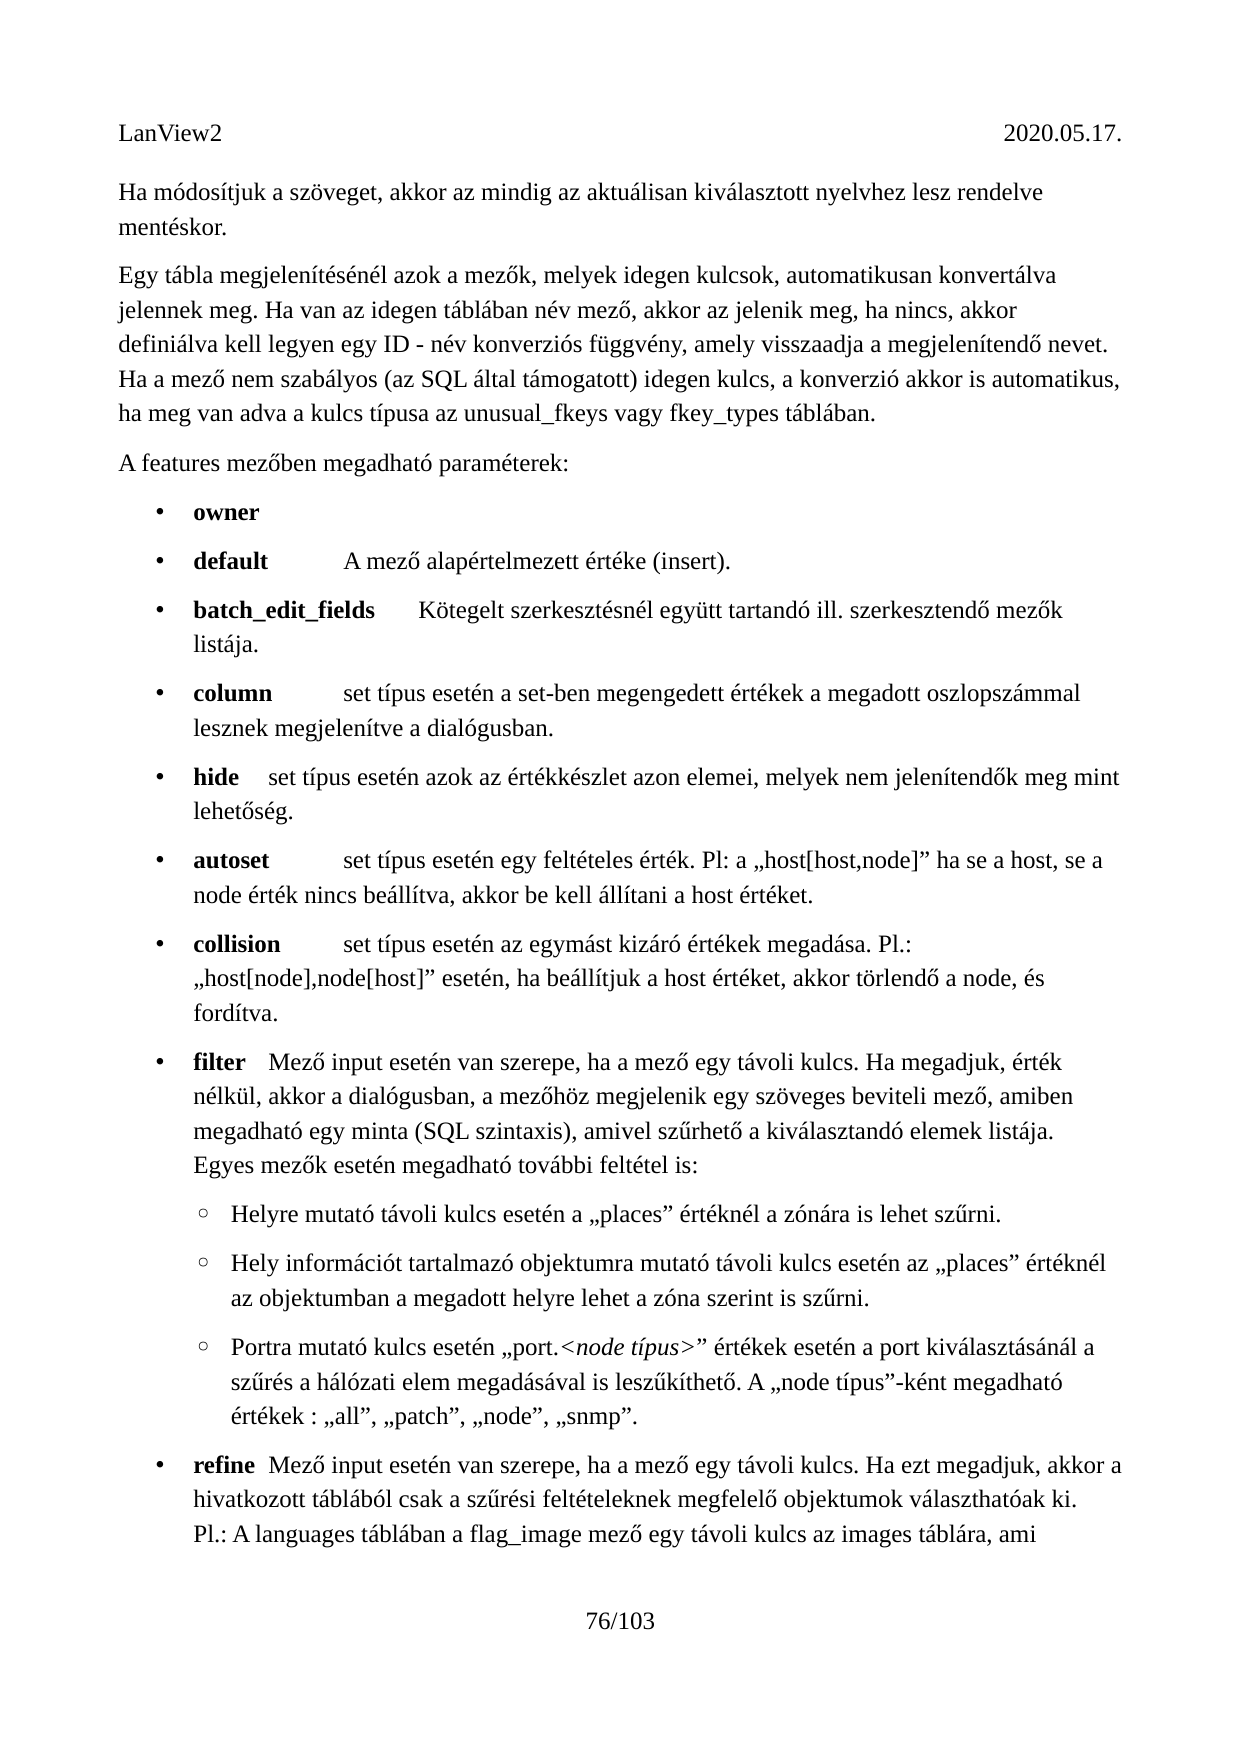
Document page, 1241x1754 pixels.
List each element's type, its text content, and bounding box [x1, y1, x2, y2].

list default A mező alapértelmezett értéke (insert). [156, 546, 1122, 574]
list Portra mutató kulcs esetén „port.<node típus>” értékek esetén a port kiválasztásánál a szűrés a hálózati elem megadásával is leszűkíthető. A „node típus”-ként megadható értékek : „all”, „patch”, „node”, „snmp”. [193, 1332, 1122, 1430]
text A features mezőben megadható paraméterek: [118, 448, 1122, 476]
list filter Mező input esetén van szerepe, ha a mező egy távoli kulcs. Ha megadjuk, érték nélkül, akkor a dialógusban, a mezőhöz megjelenik egy szöveges beviteli mező, amiben megadható egy minta (SQL szintaxis), amivel szűrhető a kiválasztandó elemek listája. Egyes mezők esetén megadható további feltétel is: [156, 1047, 1122, 1179]
list owner [156, 497, 1122, 525]
text Egy tábla megjelenítésénél azok a mezők, melyek idegen kulcsok, automatikusan konvertálva jelennek meg. Ha van az idegen táblában név mező, akkor az jelenik meg, ha nincs, akkor definiálva kell legyen egy ID - név konverziós függvény, amely visszaadja a megjelenítendő nevet. Ha a mező nem szabályos (az SQL által támogatott) idegen kulcs, a konverzió akkor is automatikus, ha meg van adva a kulcs típusa az unusual_fkeys vagy fkey_types táblában. [118, 261, 1122, 427]
list collision set típus esetén az egymást kizáró értékek megadása. Pl.: „host[node],node[host]” esetén, ha beállítjuk a host értéket, akkor törlendő a node, és fordítva. [156, 929, 1122, 1027]
list hide set típus esetén azok az értékkészlet azon elemei, melyek nem jelenítendők meg mint lehetőség. [156, 762, 1122, 825]
list batch_edit_fields Kötegelt szerkesztésnél együtt tartandó ill. szerkesztendő mezők listája. [156, 595, 1122, 658]
text Ha módosítjuk a szöveget, akkor az mindig az aktuálisan kiválasztott nyelvhez lesz rendelve mentéskor. [118, 177, 1122, 240]
list refine Mező input esetén van szerepe, ha a mező egy távoli kulcs. Ha ezt megadjuk, akkor a hivatkozott táblából csak a szűrési feltételeknek megfelelő objektumok választhatóak ki. Pl.: A languages táblában a flag_image mező egy távoli kulcs az images táblára, ami [156, 1450, 1122, 1548]
list Helyre mutató távoli kulcs esetén a „places” értéknél a zónára is lehet szűrni. [193, 1199, 1122, 1228]
list Hely információt tartalmazó objektumra mutató távoli kulcs esetén az „places” értéknél az objektumban a megadott helyre lehet a zóna szerint is szűrni. [193, 1248, 1122, 1312]
list column set típus esetén a set-ben megengedett értékek a megadott oszlopszámmal lesznek megjelenítve a dialógusban. [156, 678, 1122, 742]
list autoset set típus esetén egy feltételes érték. Pl: a „host[host,node]” ha se a host, se a node érték nincs beállítva, akkor be kell állítani a host értéket. [156, 845, 1122, 909]
